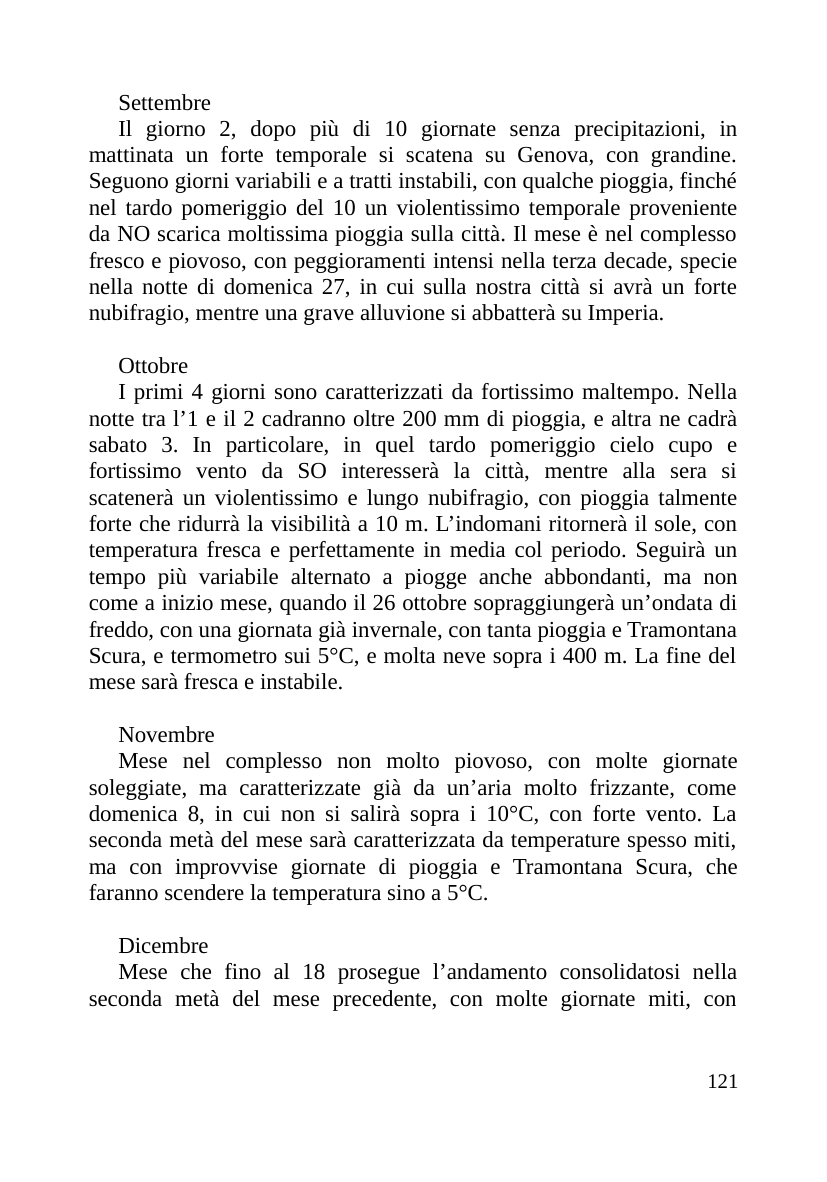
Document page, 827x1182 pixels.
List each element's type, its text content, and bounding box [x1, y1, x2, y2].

text Settembre [88, 88, 738, 115]
text Ottobre [88, 352, 738, 378]
text Novembre [88, 721, 738, 747]
text Dicembre [88, 932, 738, 958]
text Mese che fino al 18 prosegue l’andamento consolidatosi nella seconda metà del mese precedente, con molte giornate miti, con [88, 958, 738, 1011]
text Il giorno 2, dopo più di 10 giornate senza precipitazioni, in mattinata un forte temporale si scatena su Genova, con grandine. Seguono giorni variabili e a tratti instabili, con qualche pioggia, finché nel tardo pomeriggio del 10 un violentissimo temporale proveniente da NO scarica moltissima pioggia sulla città. Il mese è nel complesso fresco e piovoso, con peggioramenti intensi nella terza decade, specie nella notte di domenica 27, in cui sulla nostra città si avrà un forte nubifragio, mentre una grave alluvione si abbatterà su Imperia. [88, 115, 738, 326]
text Mese nel complesso non molto piovoso, con molte giornate soleggiate, ma caratterizzate già da un’aria molto frizzante, come domenica 8, in cui non si salirà sopra i 10°C, con forte vento. La seconda metà del mese sarà caratterizzata da temperature spesso miti, ma con improvvise giornate di pioggia e Tramontana Scura, che faranno scendere la temperatura sino a 5°C. [88, 747, 738, 906]
text I primi 4 giorni sono caratterizzati da fortissimo maltempo. Nella notte tra l’1 e il 2 cadranno oltre 200 mm di pioggia, e altra ne cadrà sabato 3. In particolare, in quel tardo pomeriggio cielo cupo e fortissimo vento da SO interesserà la città, mentre alla sera si scatenerà un violentissimo e lungo nubifragio, con pioggia talmente forte che ridurrà la visibilità a 10 m. L’indomani ritornerà il sole, con temperatura fresca e perfettamente in media col periodo. Seguirà un tempo più variabile alternato a piogge anche abbondanti, ma non come a inizio mese, quando il 26 ottobre sopraggiungerà un’ondata di freddo, con una giornata già invernale, con tanta pioggia e Tramontana Scura, e termometro sui 5°C, e molta neve sopra i 400 m. La fine del mese sarà fresca e instabile. [88, 378, 738, 695]
